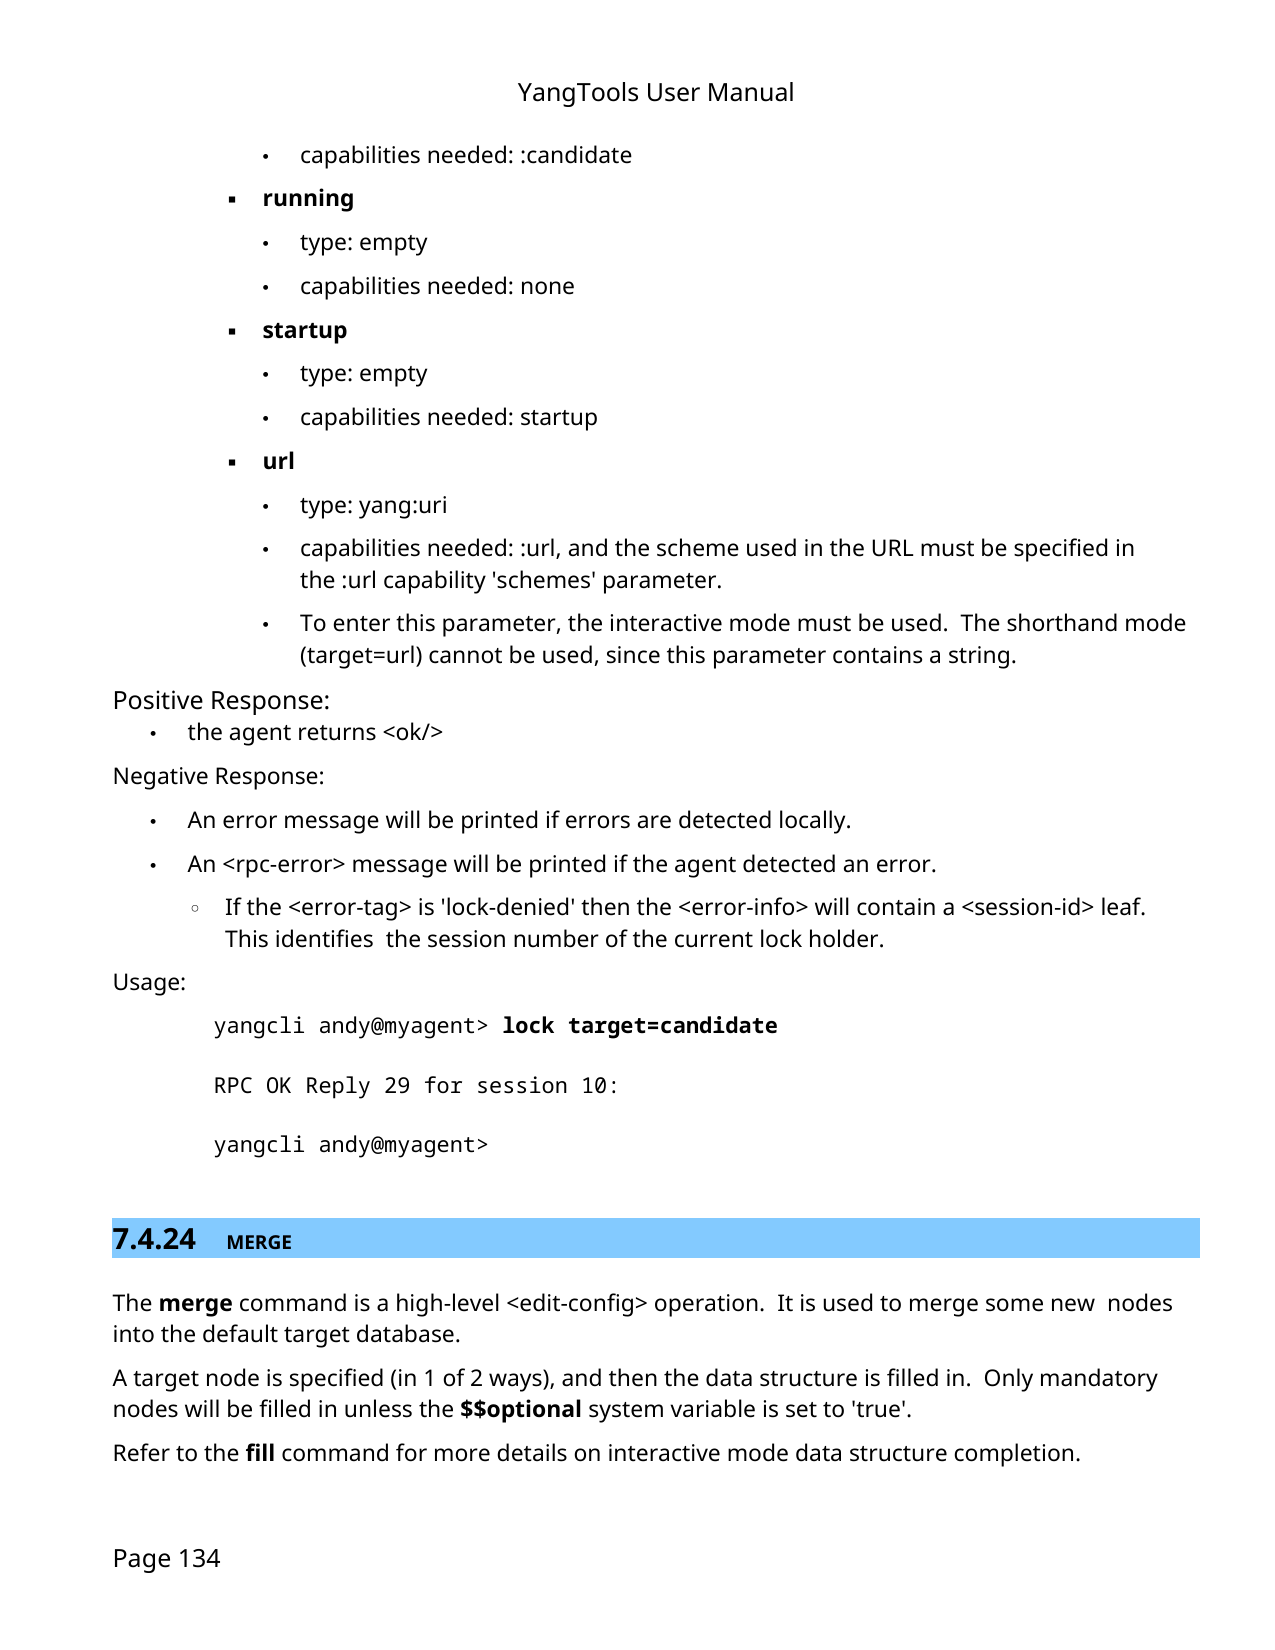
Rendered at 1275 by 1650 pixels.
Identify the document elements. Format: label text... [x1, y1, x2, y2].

text Positive Response: [112, 682, 1200, 716]
list url [225, 445, 1200, 476]
list capabilities needed: startup [262, 401, 1200, 432]
list An <rpc-error> message will be printed if the agent detected an error. [150, 848, 1200, 879]
list capabilities needed: :url, and the scheme used in the URL must be specified in the :url capability 'schemes' parameter. [262, 532, 1200, 595]
list the agent returns <ok/> [150, 716, 1200, 748]
list An error message will be printed if errors are detected locally. [150, 804, 1200, 835]
list capabilities needed: none [262, 270, 1200, 301]
text Refer to the fill command for more details on interactive mode data structure completion. [112, 1437, 1200, 1468]
list startup [225, 313, 1200, 345]
list To enter this parameter, the interactive mode must be used. The shorthand mode (target=url) cannot be used, since this parameter contains a string. [262, 607, 1200, 670]
list running [225, 182, 1200, 213]
list type: empty [262, 226, 1200, 257]
list type: empty [262, 357, 1200, 388]
list type: yang:uri [262, 488, 1200, 520]
text yangcli andy@myagent> lock target=candidate RPC OK Reply 29 for session 10: yangcli andy@myagent> [139, 1010, 1200, 1189]
text A target node is specified (in 1 of 2 ways), and then the data structure is filled in. Only mandatory nodes will be filled in unless the $$optional system variable is set to 'true'. [112, 1362, 1200, 1424]
subtitle merge [112, 1218, 1200, 1258]
text Usage: [112, 966, 1200, 998]
list capabilities needed: :candidate [262, 138, 1200, 170]
text Negative Response: [112, 760, 1200, 791]
text The merge command is a high-level <edit-config> operation. It is used to merge some new nodes into the default target database. [112, 1287, 1200, 1349]
list If the <error-tag> is 'lock-denied' then the <error-info> will contain a <session-id> leaf. This identifies the session number of the current lock holder. [187, 891, 1200, 954]
